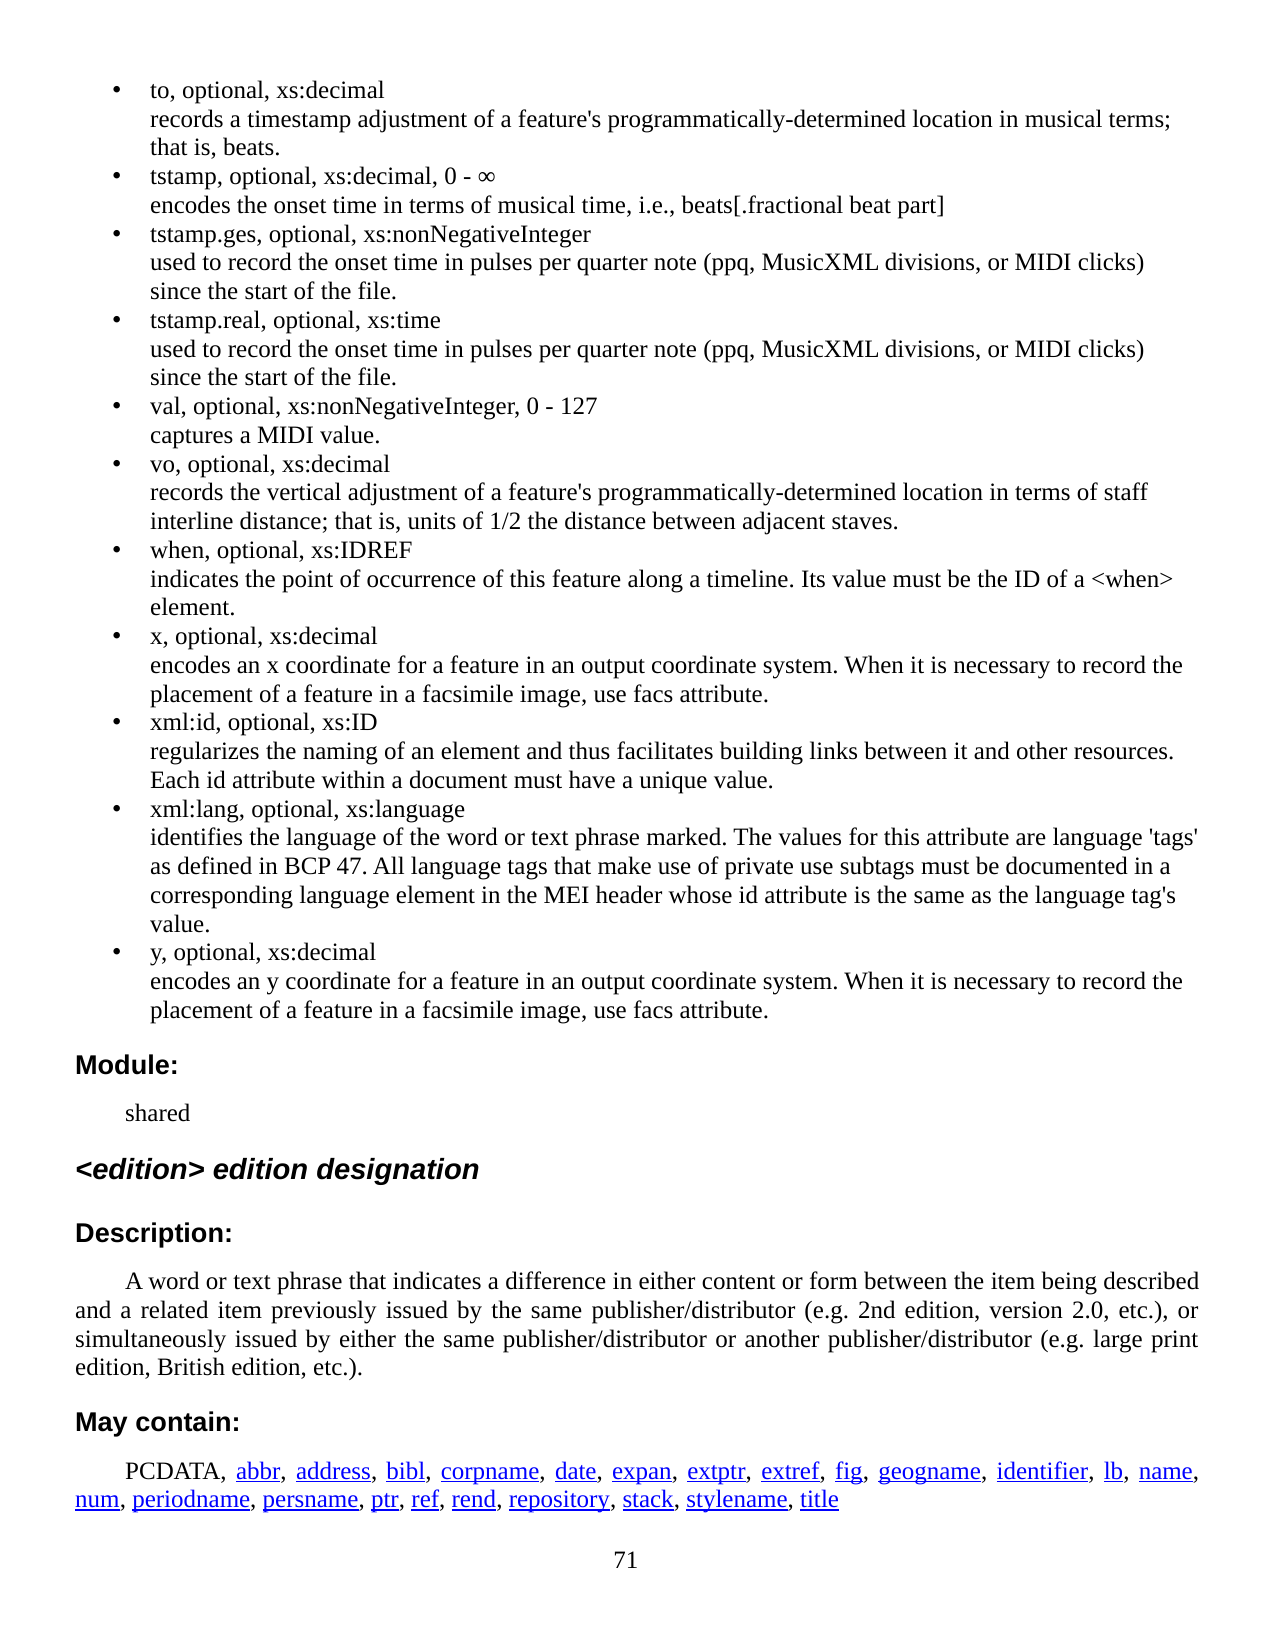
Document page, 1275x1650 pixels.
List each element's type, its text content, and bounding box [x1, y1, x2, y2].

list vo, optional, xs:decimal records the vertical adjustment of a feature's programmatically-determined location in terms of staff interline distance; that is, units of 1/2 the distance between adjacent staves. [112, 449, 1200, 535]
text PCDATA, abbr, address, bibl, corpname, date, expan, extptr, extref, fig, geogname, identifier, lb, name, num, periodname, persname, ptr, ref, rend, repository, stack, stylename, title [75, 1456, 1200, 1513]
subtitle May contain: [75, 1406, 1200, 1437]
list xml:id, optional, xs:ID regularizes the naming of an element and thus facilitates building links between it and other resources. Each id attribute within a document must have a unique value. [112, 707, 1200, 794]
list val, optional, xs:nonNegativeInteger, 0 - 127 captures a MIDI value. [112, 391, 1200, 449]
subtitle <edition> edition designation [75, 1152, 1200, 1186]
list xml:lang, optional, xs:language identifies the language of the word or text phrase marked. The values for this attribute are language 'tags' as defined in BCP 47. All language tags that make use of private use subtags must be documented in a corresponding language element in the MEI header whose id attribute is the same as the language tag's value. [112, 794, 1200, 937]
list when, optional, xs:IDREF indicates the point of occurrence of this feature along a timeline. Its value must be the ID of a <when> element. [112, 535, 1200, 621]
list x, optional, xs:decimal encodes an x coordinate for a feature in an output coordinate system. When it is necessary to record the placement of a feature in a facsimile image, use facs attribute. [112, 621, 1200, 707]
list tstamp, optional, xs:decimal, 0 - ∞ encodes the onset time in terms of musical time, i.e., beats[.fractional beat part] [112, 161, 1200, 219]
subtitle Description: [75, 1217, 1200, 1248]
list to, optional, xs:decimal records a timestamp adjustment of a feature's programmatically-determined location in musical terms; that is, beats. [112, 75, 1200, 161]
text A word or text phrase that indicates a difference in either content or form between the item being described and a related item previously issued by the same publisher/distributor (e.g. 2nd edition, version 2.0, etc.), or simultaneously issued by either the same publisher/distributor or another publisher/distributor (e.g. large print edition, British edition, etc.). [75, 1266, 1200, 1381]
list tstamp.ges, optional, xs:nonNegativeInteger used to record the onset time in pulses per quarter note (ppq, MusicXML divisions, or MIDI clicks) since the start of the file. [112, 219, 1200, 305]
text shared [75, 1098, 1200, 1127]
subtitle Module: [75, 1049, 1200, 1080]
list y, optional, xs:decimal encodes an y coordinate for a feature in an output coordinate system. When it is necessary to record the placement of a feature in a facsimile image, use facs attribute. [112, 937, 1200, 1024]
list tstamp.real, optional, xs:time used to record the onset time in pulses per quarter note (ppq, MusicXML divisions, or MIDI clicks) since the start of the file. [112, 305, 1200, 391]
